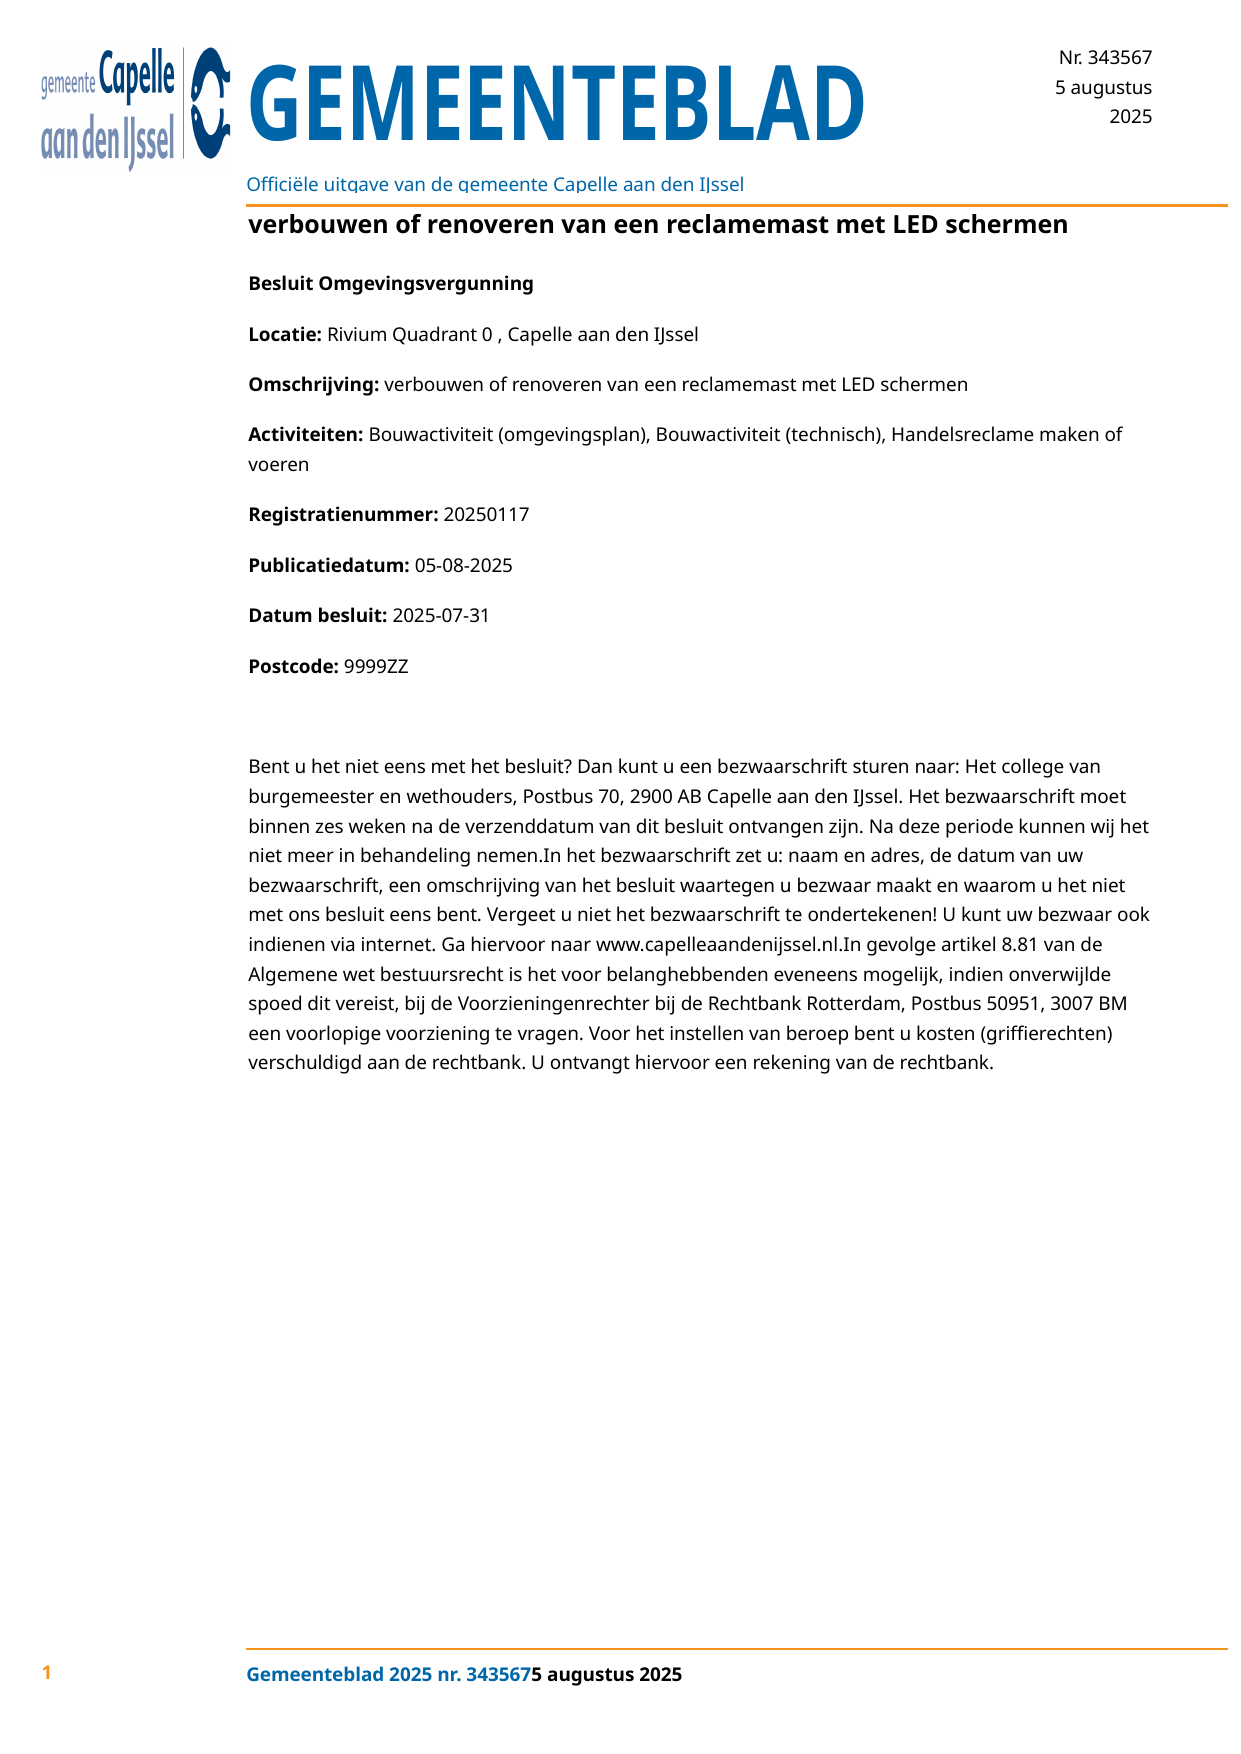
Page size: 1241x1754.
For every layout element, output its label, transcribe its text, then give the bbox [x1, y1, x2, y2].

text verbouwen of renoveren van een reclamemast met LED schermen [248, 207, 1152, 241]
text Postcode: 9999ZZ [248, 653, 1152, 678]
text Publicatiedatum: 05-08-2025 [248, 552, 1152, 578]
picture [41, 47, 231, 172]
text Locatie: Rivium Quadrant 0 , Capelle aan den IJssel [248, 321, 1152, 346]
text Bent u het niet eens met het besluit? Dan kunt u een bezwaarschrift sturen naar: Het college van burgemeester en wethouders, Postbus 70, 2900 AB Capelle aan den IJssel. Het bezwaarschrift moet binnen zes weken na de verzenddatum van dit besluit ontvangen zijn. Na deze periode kunnen wij het niet meer in behandeling nemen.In het bezwaarschrift zet u: naam en adres, de datum van uw bezwaarschrift, een omschrijving van het besluit waartegen u bezwaar maakt en waarom u het niet met ons besluit eens bent. Vergeet u niet het bezwaarschrift te ondertekenen! U kunt uw bezwaar ook indienen via internet. Ga hiervoor naar www.capelleaandenijssel.nl.In gevolge artikel 8.81 van de Algemene wet bestuursrecht is het voor belanghebbenden eveneens mogelijk, indien onverwijlde spoed dit vereist, bij de Voorzieningenrechter bij de Rechtbank Rotterdam, Postbus 50951, 3007 BM een voorlopige voorziening te vragen. Voor het instellen van beroep bent u kosten (griffierechten) verschuldigd aan de rechtbank. U ontvangt hiervoor een rekening van de rechtbank. [248, 754, 1152, 1075]
text Registratienummer: 20250117 [248, 502, 1152, 527]
text Activiteiten: Bouwactiviteit (omgevingsplan), Bouwactiviteit (technisch), Handelsreclame maken of voeren [248, 422, 1152, 477]
text Omschrijving: verbouwen of renoveren van een reclamemast met LED schermen [248, 371, 1152, 397]
text Besluit Omgevingsvergunning [248, 270, 1152, 296]
text Datum besluit: 2025-07-31 [248, 602, 1152, 628]
